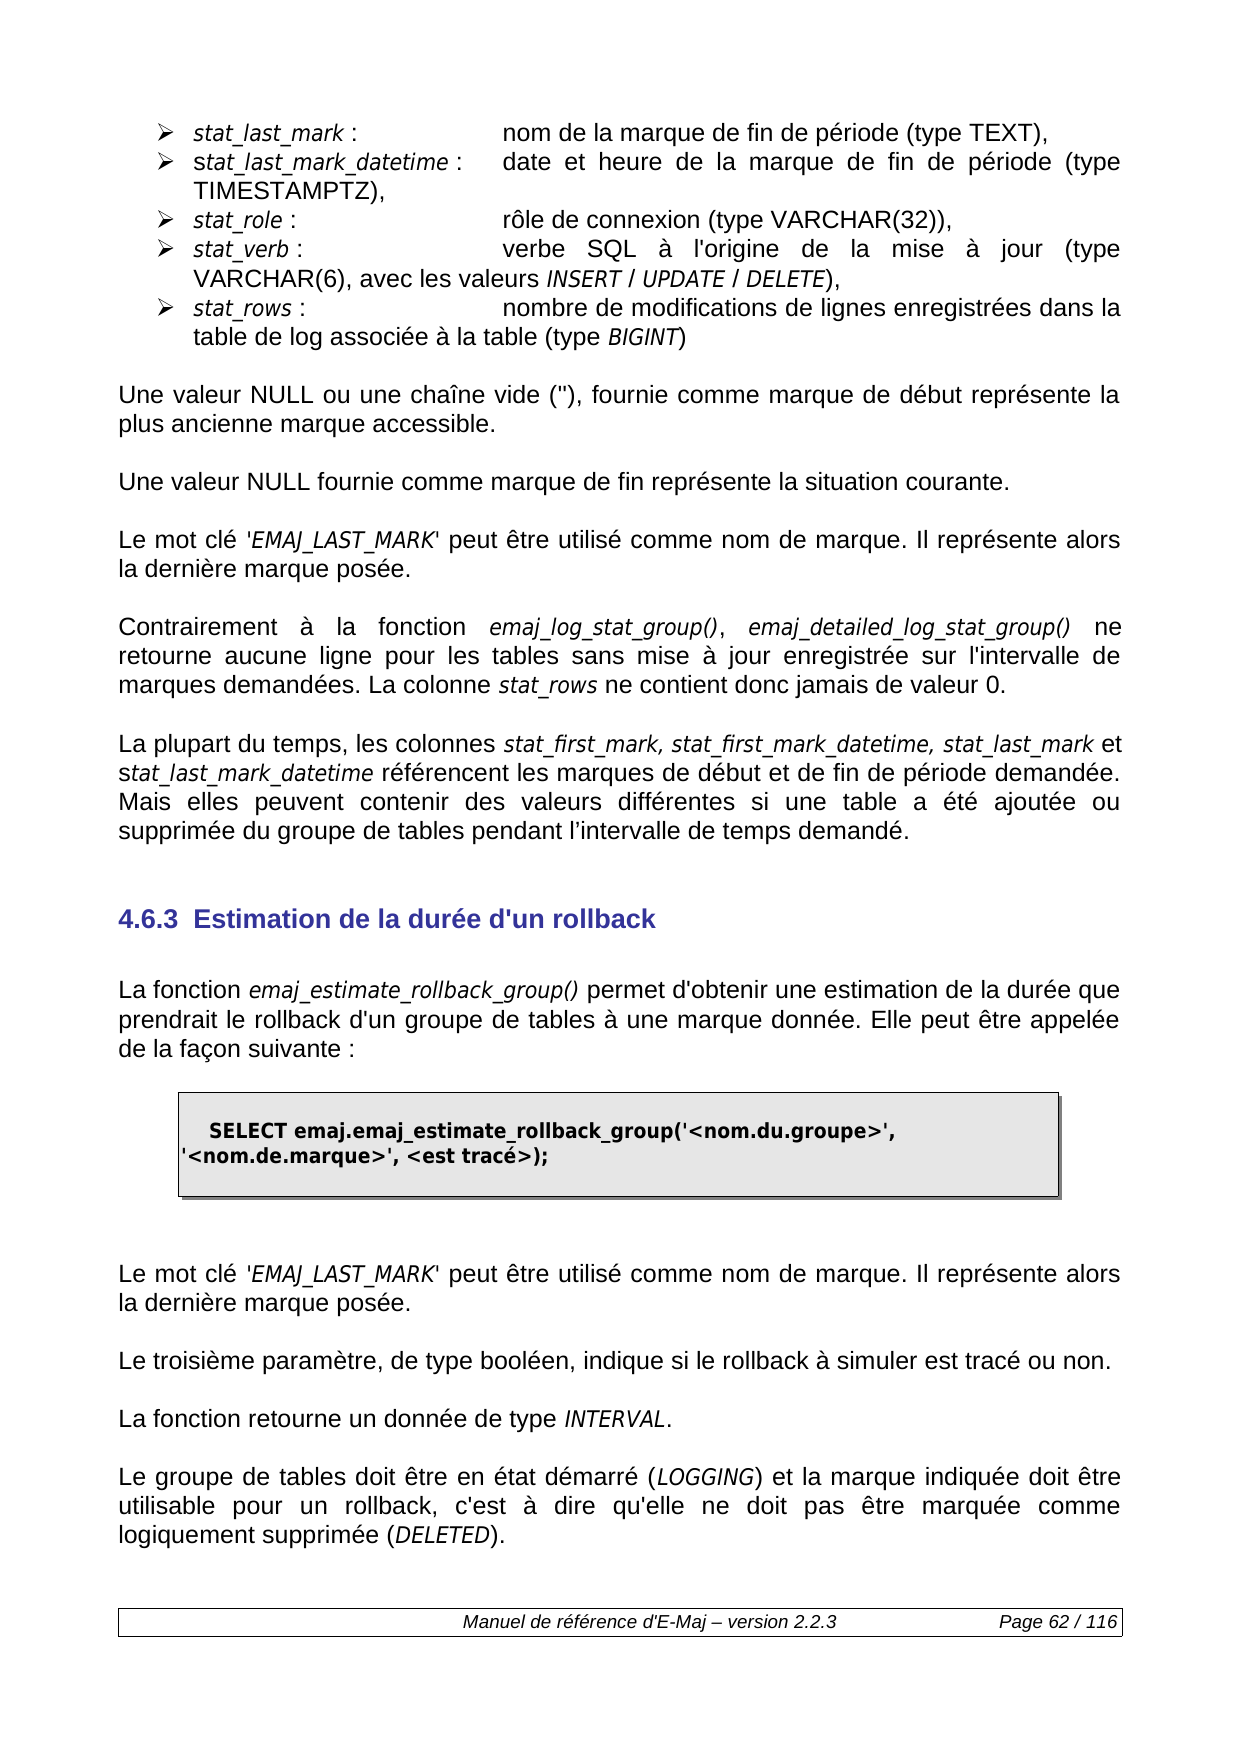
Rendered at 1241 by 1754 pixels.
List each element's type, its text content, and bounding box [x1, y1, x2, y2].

text Le troisième paramètre, de type booléen, indique si le rollback à simuler est tracé ou non. [118, 1346, 1122, 1375]
list stat_verb : verbe SQL à l'origine de la mise à jour (type VARCHAR(6), avec les valeurs INSERT / UPDATE / DELETE), [156, 234, 1122, 292]
list stat_rows : nombre de modifications de lignes enregistrées dans la table de log associée à la table (type BIGINT) [156, 292, 1122, 351]
text Le mot clé 'EMAJ_LAST_MARK' peut être utilisé comme nom de marque. Il représente alors la dernière marque posée. [118, 525, 1122, 583]
text La fonction retourne un donnée de type INTERVAL. [118, 1404, 1122, 1433]
text Une valeur NULL ou une chaîne vide (''), fournie comme marque de début représente la plus ancienne marque accessible. [118, 351, 1122, 438]
text SELECT emaj.emaj_estimate_rollback_group('<nom.du.groupe>', '<nom.de.marque>', <est tracé>); [179, 1116, 1058, 1165]
text Une valeur NULL fournie comme marque de fin représente la situation courante. [118, 467, 1122, 496]
text Contrairement à la fonction emaj_log_stat_group(), emaj_detailed_log_stat_group() ne retourne aucune ligne pour les tables sans mise à jour enregistrée sur l'intervalle de marques demandées. La colonne stat_rows ne contient donc jamais de valeur 0. [118, 612, 1122, 699]
list stat_last_mark : nom de la marque de fin de période (type TEXT), [156, 118, 1122, 147]
text La fonction emaj_estimate_rollback_group() permet d'obtenir une estimation de la durée que prendrait le rollback d'un groupe de tables à une marque donnée. Elle peut être appelée de la façon suivante : [118, 975, 1122, 1063]
text Le groupe de tables doit être en état démarré (LOGGING) et la marque indiquée doit être utilisable pour un rollback, c'est à dire qu'elle ne doit pas être marquée comme logiquement supprimée (DELETED). [118, 1462, 1122, 1549]
text La plupart du temps, les colonnes stat_first_mark, stat_first_mark_datetime, stat_last_mark et stat_last_mark_datetime référencent les marques de début et de fin de période demandée. Mais elles peuvent contenir des valeurs différentes si une table a été ajoutée ou supprimée du groupe de tables pendant l’intervalle de temps demandé. [118, 728, 1122, 845]
text Le mot clé 'EMAJ_LAST_MARK' peut être utilisé comme nom de marque. Il représente alors la dernière marque posée. [118, 1258, 1122, 1317]
list stat_last_mark_datetime : date et heure de la marque de fin de période (type TIMESTAMPTZ), [156, 147, 1122, 205]
subtitle Estimation de la durée d'un rollback [118, 903, 1122, 934]
list stat_role : rôle de connexion (type VARCHAR(32)), [156, 205, 1122, 234]
